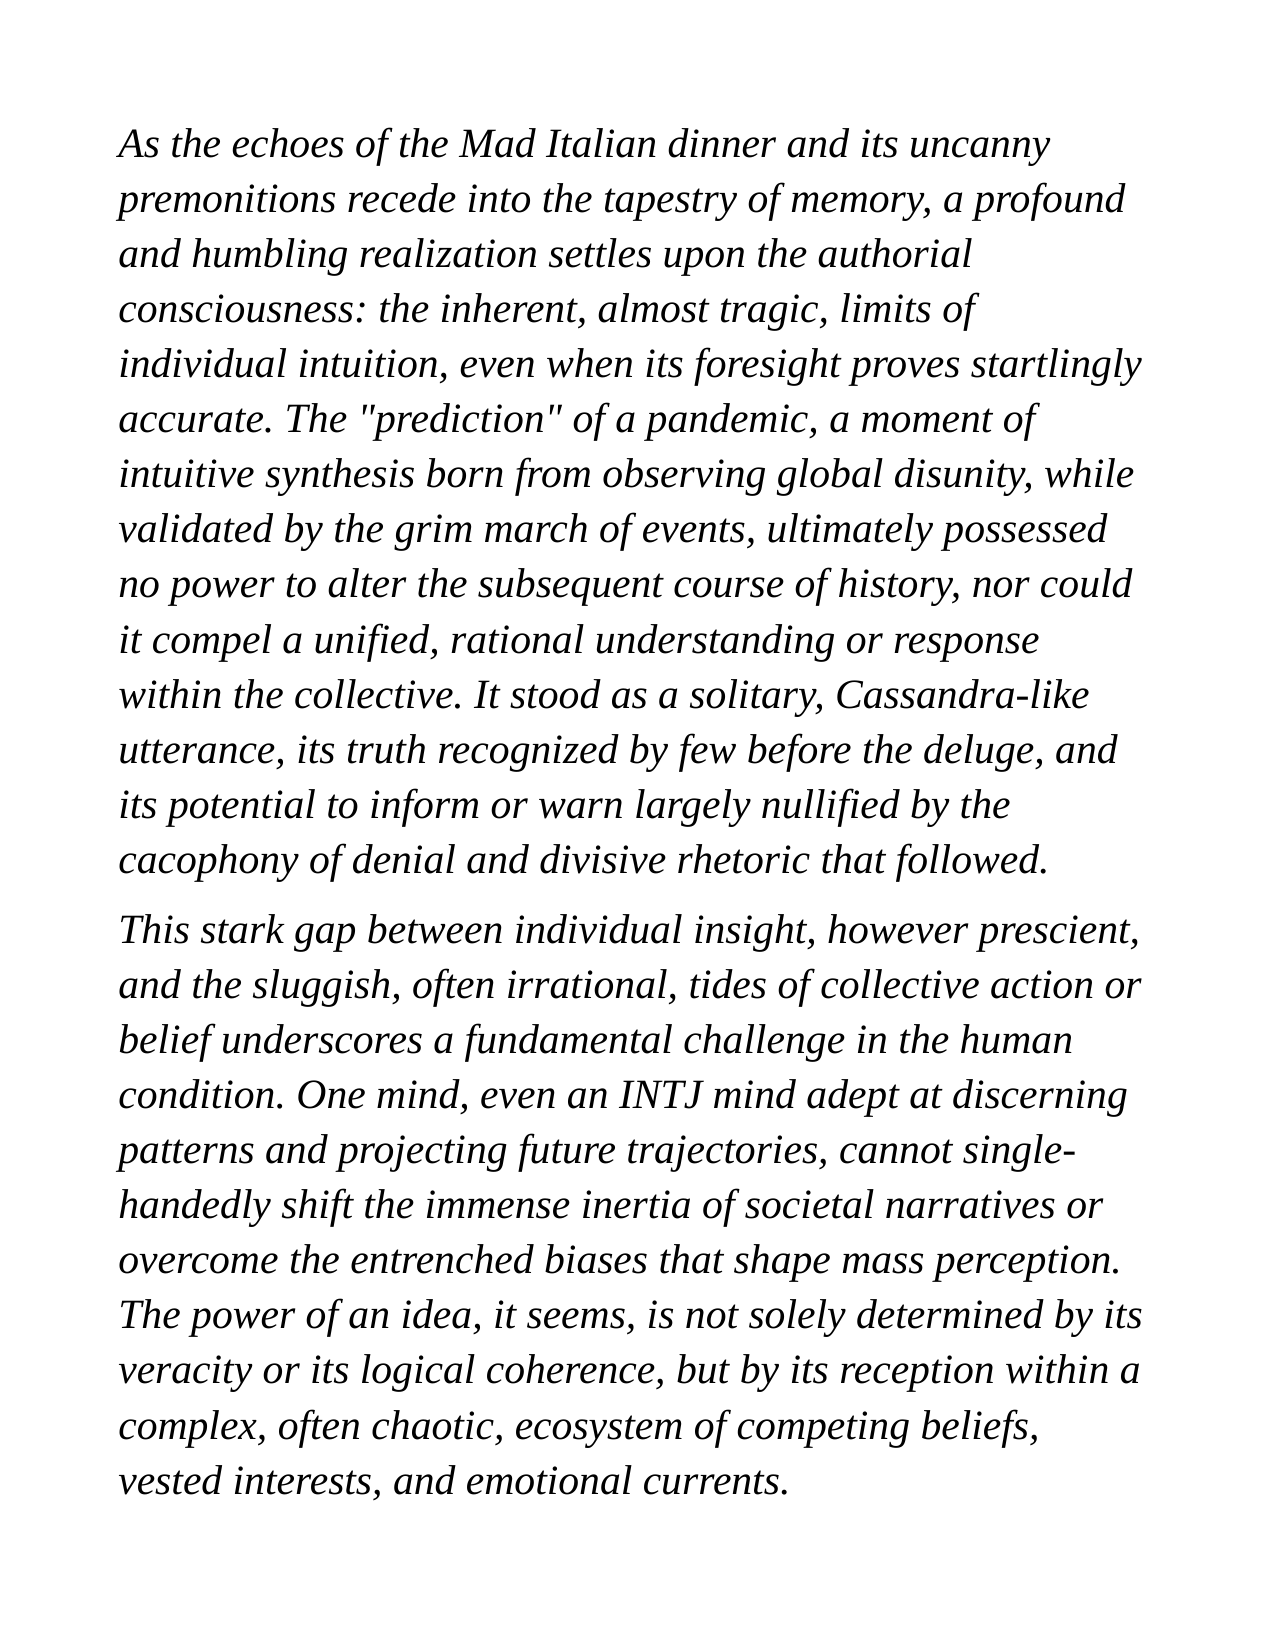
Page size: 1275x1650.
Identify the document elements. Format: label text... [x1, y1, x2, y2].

text As the echoes of the Mad Italian dinner and its uncanny premonitions recede into the tapestry of memory, a profound and humbling realization settles upon the authorial consciousness: the inherent, almost tragic, limits of individual intuition, even when its foresight proves startlingly accurate. The "prediction" of a pandemic, a moment of intuitive synthesis born from observing global disunity, while validated by the grim march of events, ultimately possessed no power to alter the subsequent course of history, nor could it compel a unified, rational understanding or response within the collective. It stood as a solitary, Cassandra-like utterance, its truth recognized by few before the deluge, and its potential to inform or warn largely nullified by the cacophony of denial and divisive rhetoric that followed. [118, 118, 1157, 882]
text This stark gap between individual insight, however prescient, and the sluggish, often irrational, tides of collective action or belief underscores a fundamental challenge in the human condition. One mind, even an INTJ mind adept at discerning patterns and projecting future trajectories, cannot single-handedly shift the immense inertia of societal narratives or overcome the entrenched biases that shape mass perception. The power of an idea, it seems, is not solely determined by its veracity or its logical coherence, but by its reception within a complex, often chaotic, ecosystem of competing beliefs, vested interests, and emotional currents. [118, 904, 1157, 1503]
